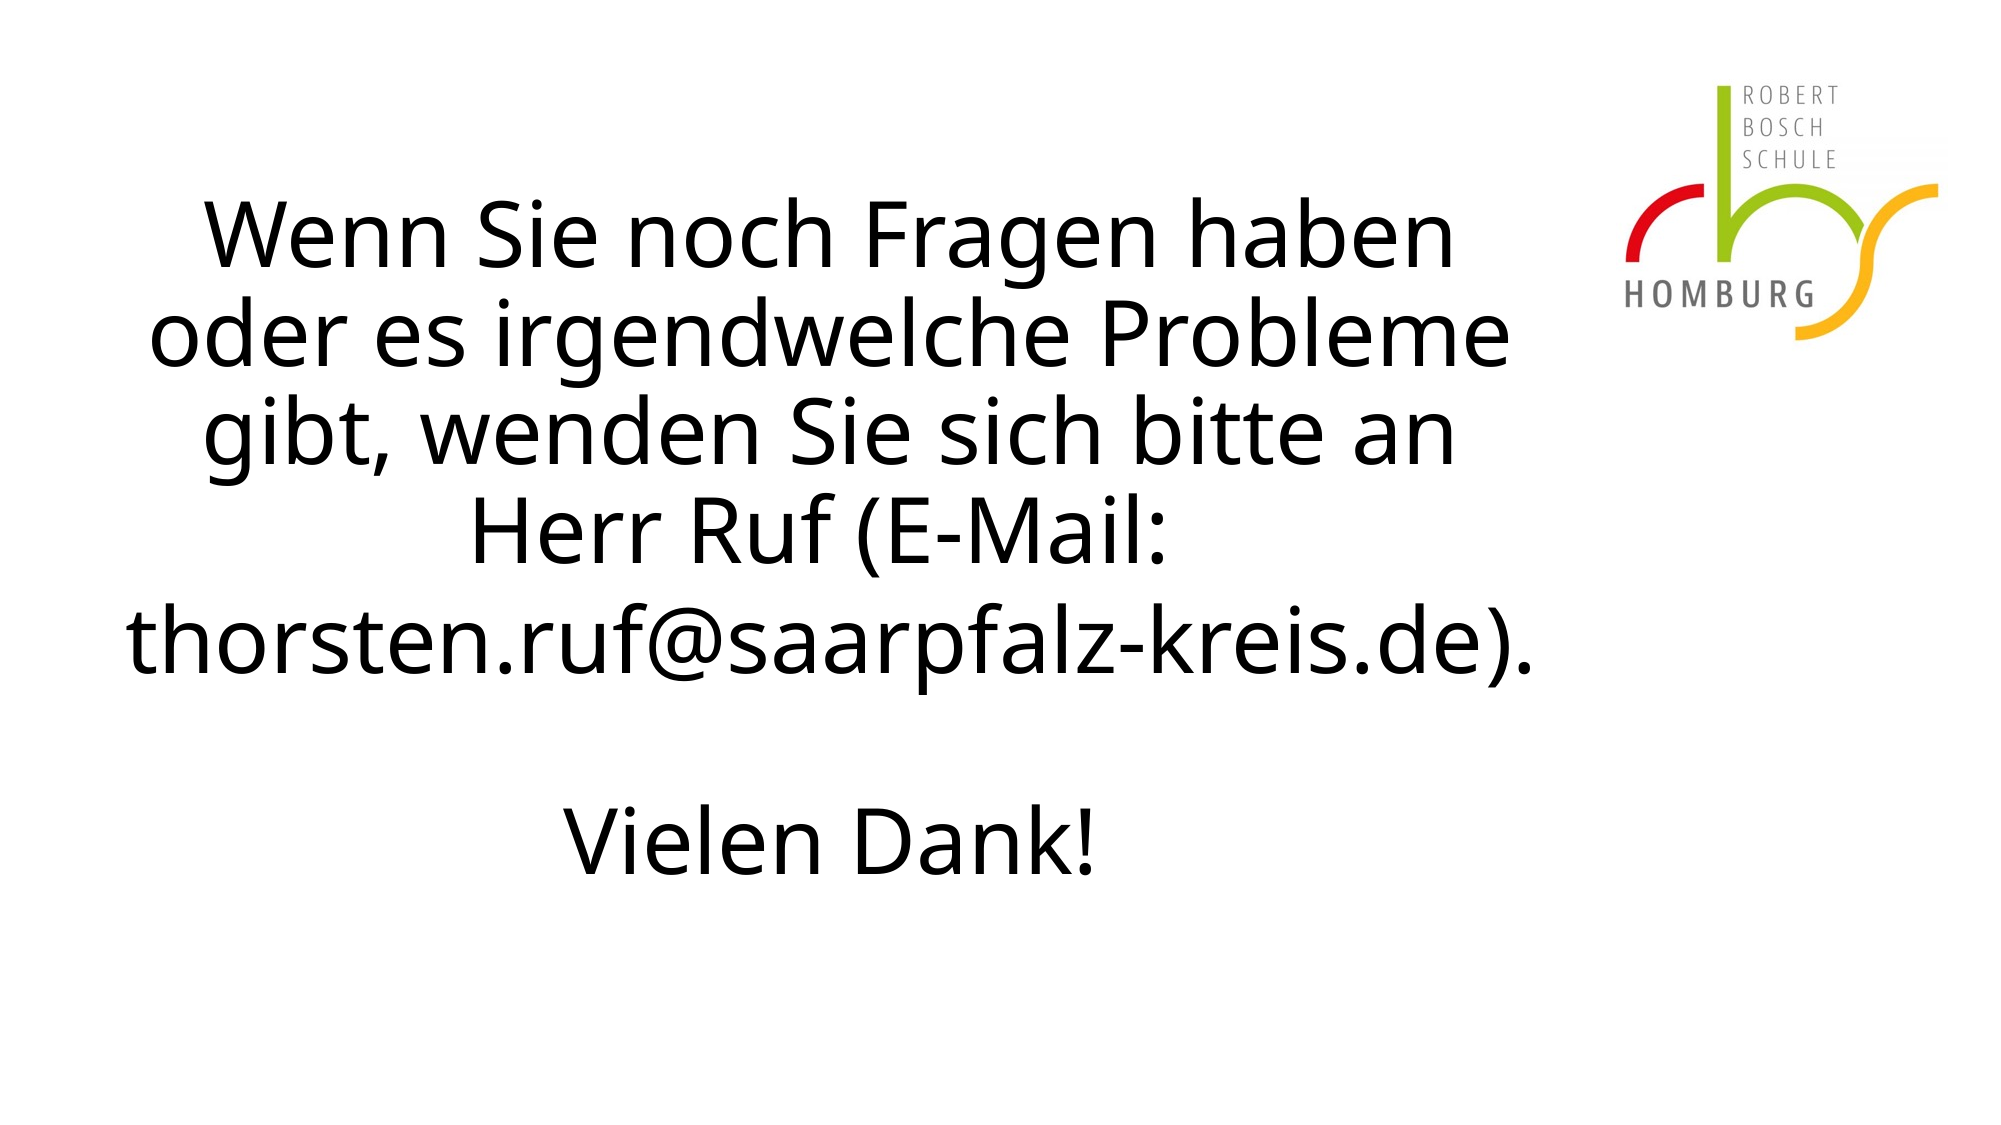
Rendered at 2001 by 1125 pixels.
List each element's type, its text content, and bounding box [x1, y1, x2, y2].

text_box Wenn Sie noch Fragen haben oder es irgendwelche Probleme gibt, wenden Sie sich bitte an Herr Ruf (E-Mail: thorsten.ruf@saarpfalz-kreis.de). Vielen Dank! [81, 70, 1582, 762]
picture [1616, 47, 1948, 379]
